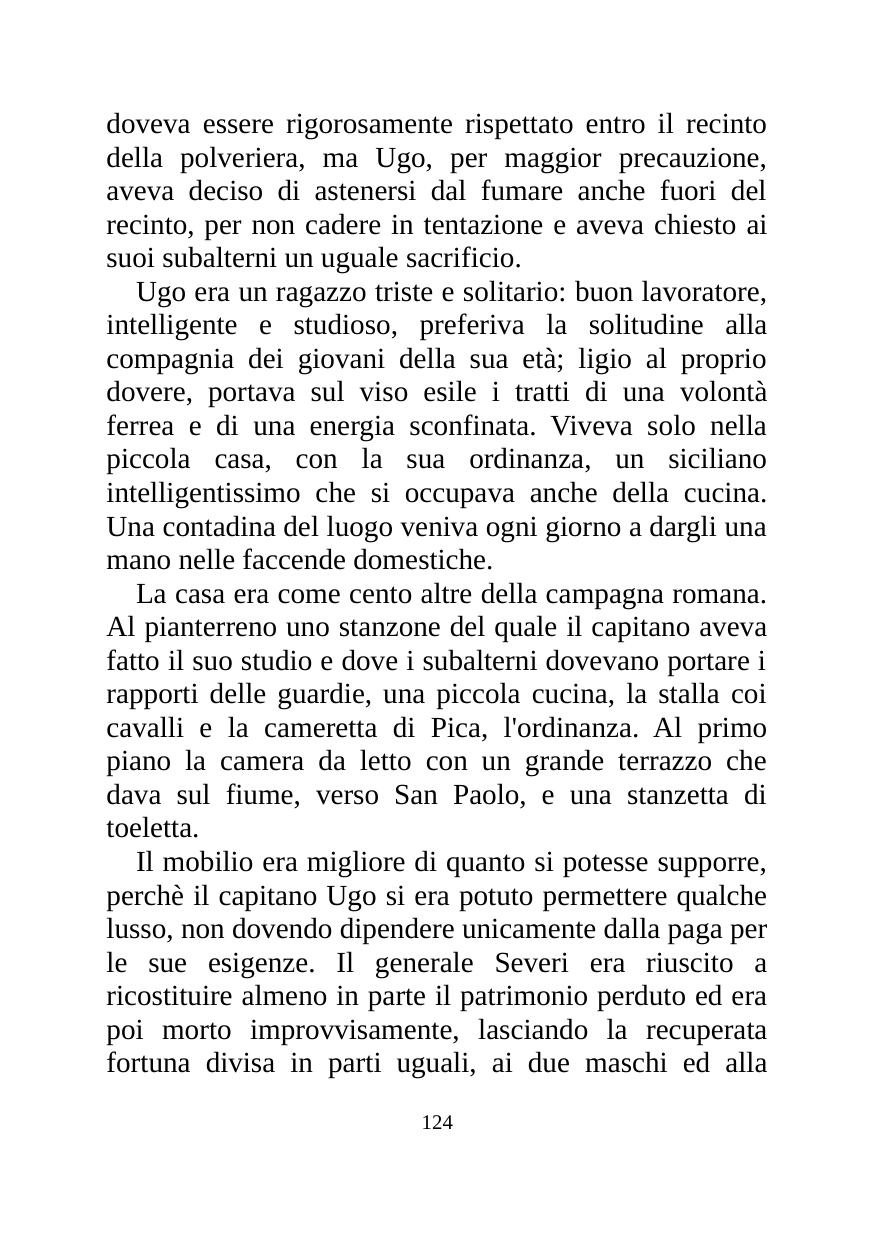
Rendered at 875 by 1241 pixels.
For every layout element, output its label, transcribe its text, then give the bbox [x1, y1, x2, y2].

text Il mobilio era migliore di quanto si potesse supporre, perchè il capitano Ugo si era potuto permettere qualche lusso, non dovendo dipendere unicamente dalla paga per le sue esigenze. Il generale Severi era riuscito a ricostituire almeno in parte il patrimonio perduto ed era poi morto improvvisamente, lasciando la recuperata fortuna divisa in parti uguali, ai due maschi ed alla [106, 844, 768, 1079]
text La casa era come cento altre della campagna romana. Al pianterreno uno stanzone del quale il capitano aveva fatto il suo studio e dove i subalterni dovevano portare i rapporti delle guardie, una piccola cucina, la stalla coi cavalli e la cameretta di Pica, l'ordinanza. Al primo piano la camera da letto con un grande terrazzo che dava sul fiume, verso San Paolo, e una stanzetta di toeletta. [106, 576, 768, 844]
text doveva essere rigorosamente rispettato entro il recinto della polveriera, ma Ugo, per maggior precauzione, aveva deciso di astenersi dal fumare anche fuori del recinto, per non cadere in tentazione e aveva chiesto ai suoi subalterni un uguale sacrificio. [106, 106, 768, 274]
text Ugo era un ragazzo triste e solitario: buon lavoratore, intelligente e studioso, preferiva la solitudine alla compagnia dei giovani della sua età; ligio al proprio dovere, portava sul viso esile i tratti di una volontà ferrea e di una energia sconfinata. Viveva solo nella piccola casa, con la sua ordinanza, un siciliano intelligentissimo che si occupava anche della cucina. Una contadina del luogo veniva ogni giorno a dargli una mano nelle faccende domestiche. [106, 274, 768, 576]
